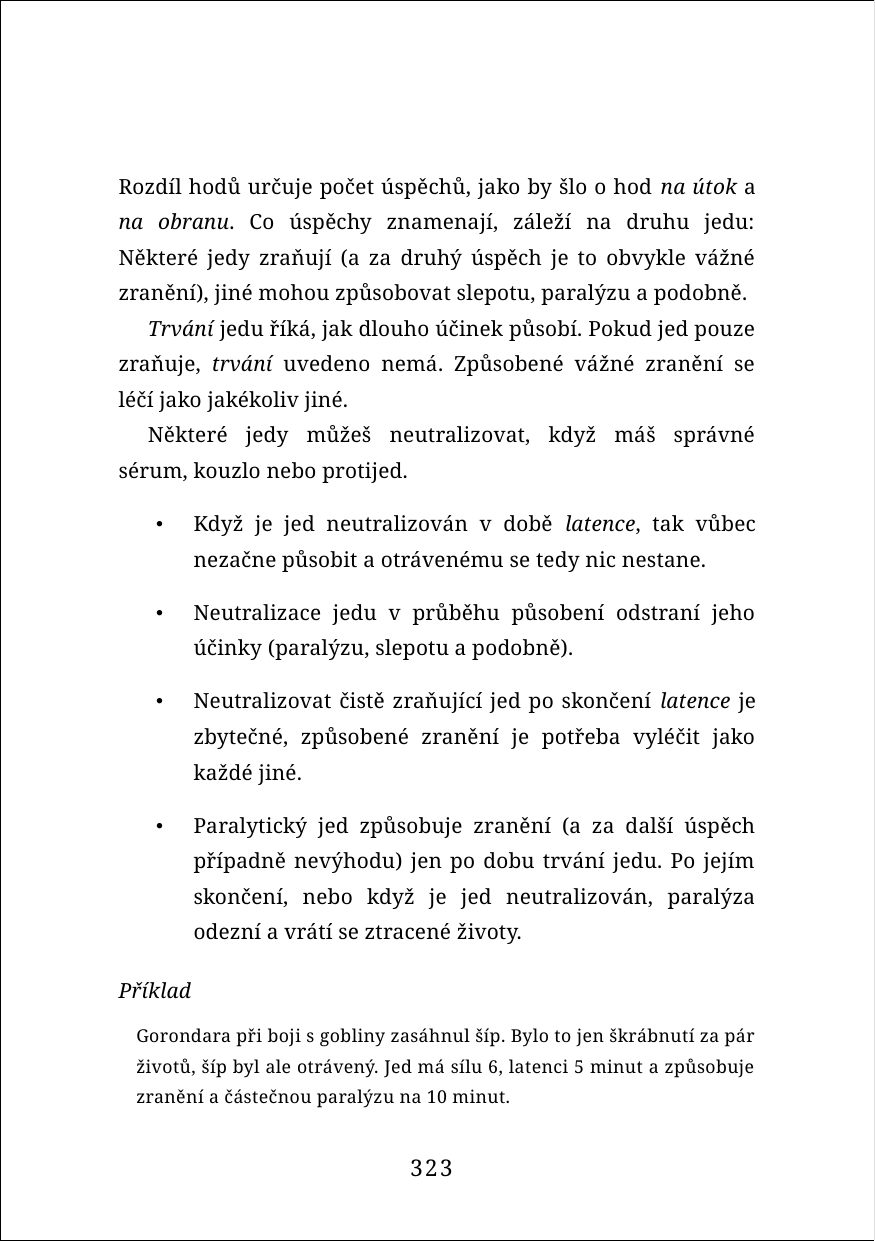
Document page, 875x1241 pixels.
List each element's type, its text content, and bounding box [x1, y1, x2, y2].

text Příklad [118, 977, 756, 1005]
list Neutralizovat čistě zraňující jed po skončení latence je zbytečné, způsobené zranění je potřeba vyléčit jako každé jiné. [156, 687, 756, 786]
text Rozdíl hodů určuje počet úspěchů, jako by šlo o hod na útok a na obranu. Co úspěchy znamenají, záleží na druhu jedu: Některé jedy zraňují (a za druhý úspěch je to obvykle vážné zranění), jiné mohou způsobovat slepotu, paralýzu a podobně. Trvání jedu říká, jak dlouho účinek působí. Pokud jed pouze zraňuje, trvání uvedeno nemá. Způsobené vážné zranění se léčí jako jakékoliv jiné. Některé jedy můžeš neutralizovat, když máš správné sérum, kouzlo nebo protijed. [118, 172, 756, 484]
list Když je jed neutralizován v době latence, tak vůbec nezačne působit a otrávenému se tedy nic nestane. [156, 509, 756, 573]
list Paralytický jed způsobuje zranění (a za další úspěch případně nevýhodu) jen po dobu trvání jedu. Po jejím skončení, nebo když je jed neutralizován, paralýza odezní a vrátí se ztracené životy. [156, 811, 756, 946]
list Neutralizace jedu v průběhu působení odstraní jeho účinky (paralýzu, slepotu a podobně). [156, 598, 756, 662]
text Gorondara při boji s gobliny zasáhnul šíp. Bylo to jen škrábnutí za pár životů, šíp byl ale otrávený. Jed má sílu 6, latenci 5 minut a způsobuje zranění a částečnou paralýzu na 10 minut. [136, 1024, 756, 1108]
